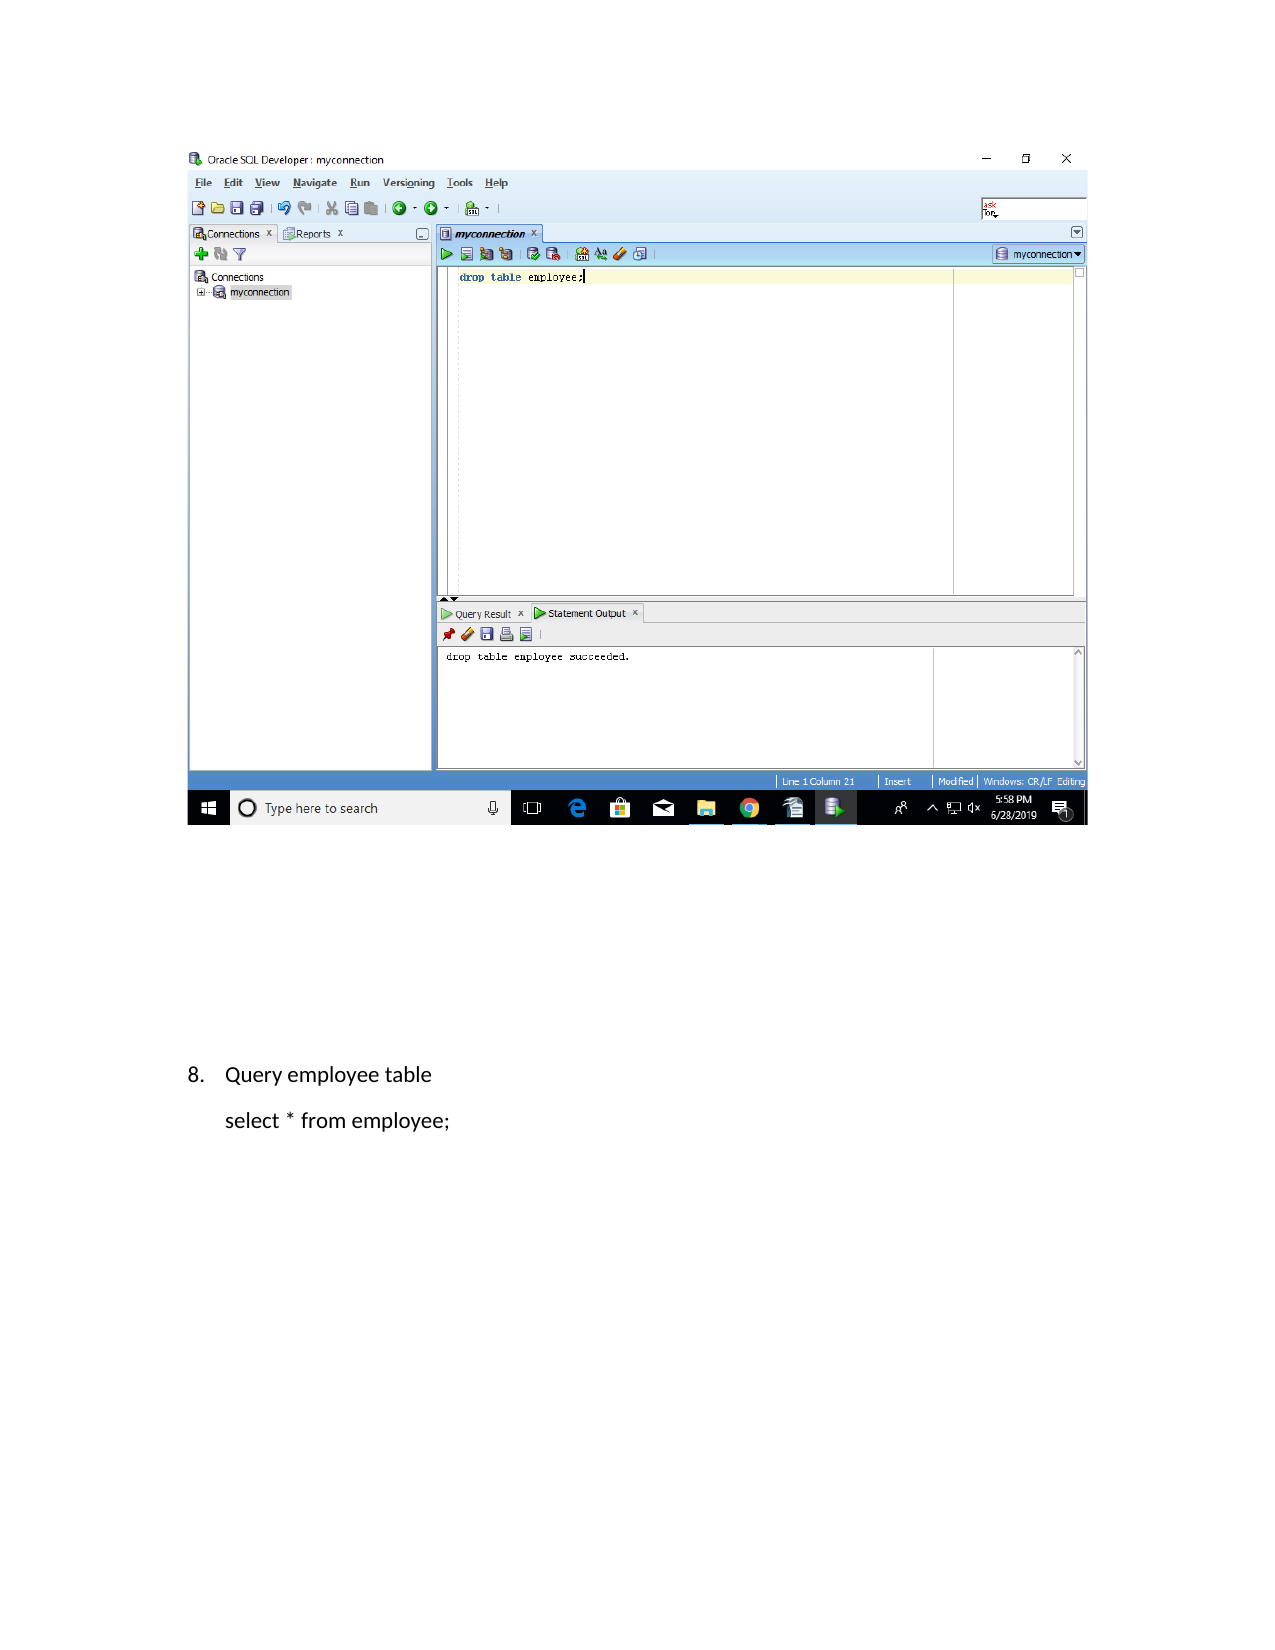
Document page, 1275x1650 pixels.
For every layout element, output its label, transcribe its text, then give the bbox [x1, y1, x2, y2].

list select * from employee; [187, 1106, 1125, 1134]
list Query employee table [187, 1060, 1125, 1088]
picture [187, 150, 1088, 825]
